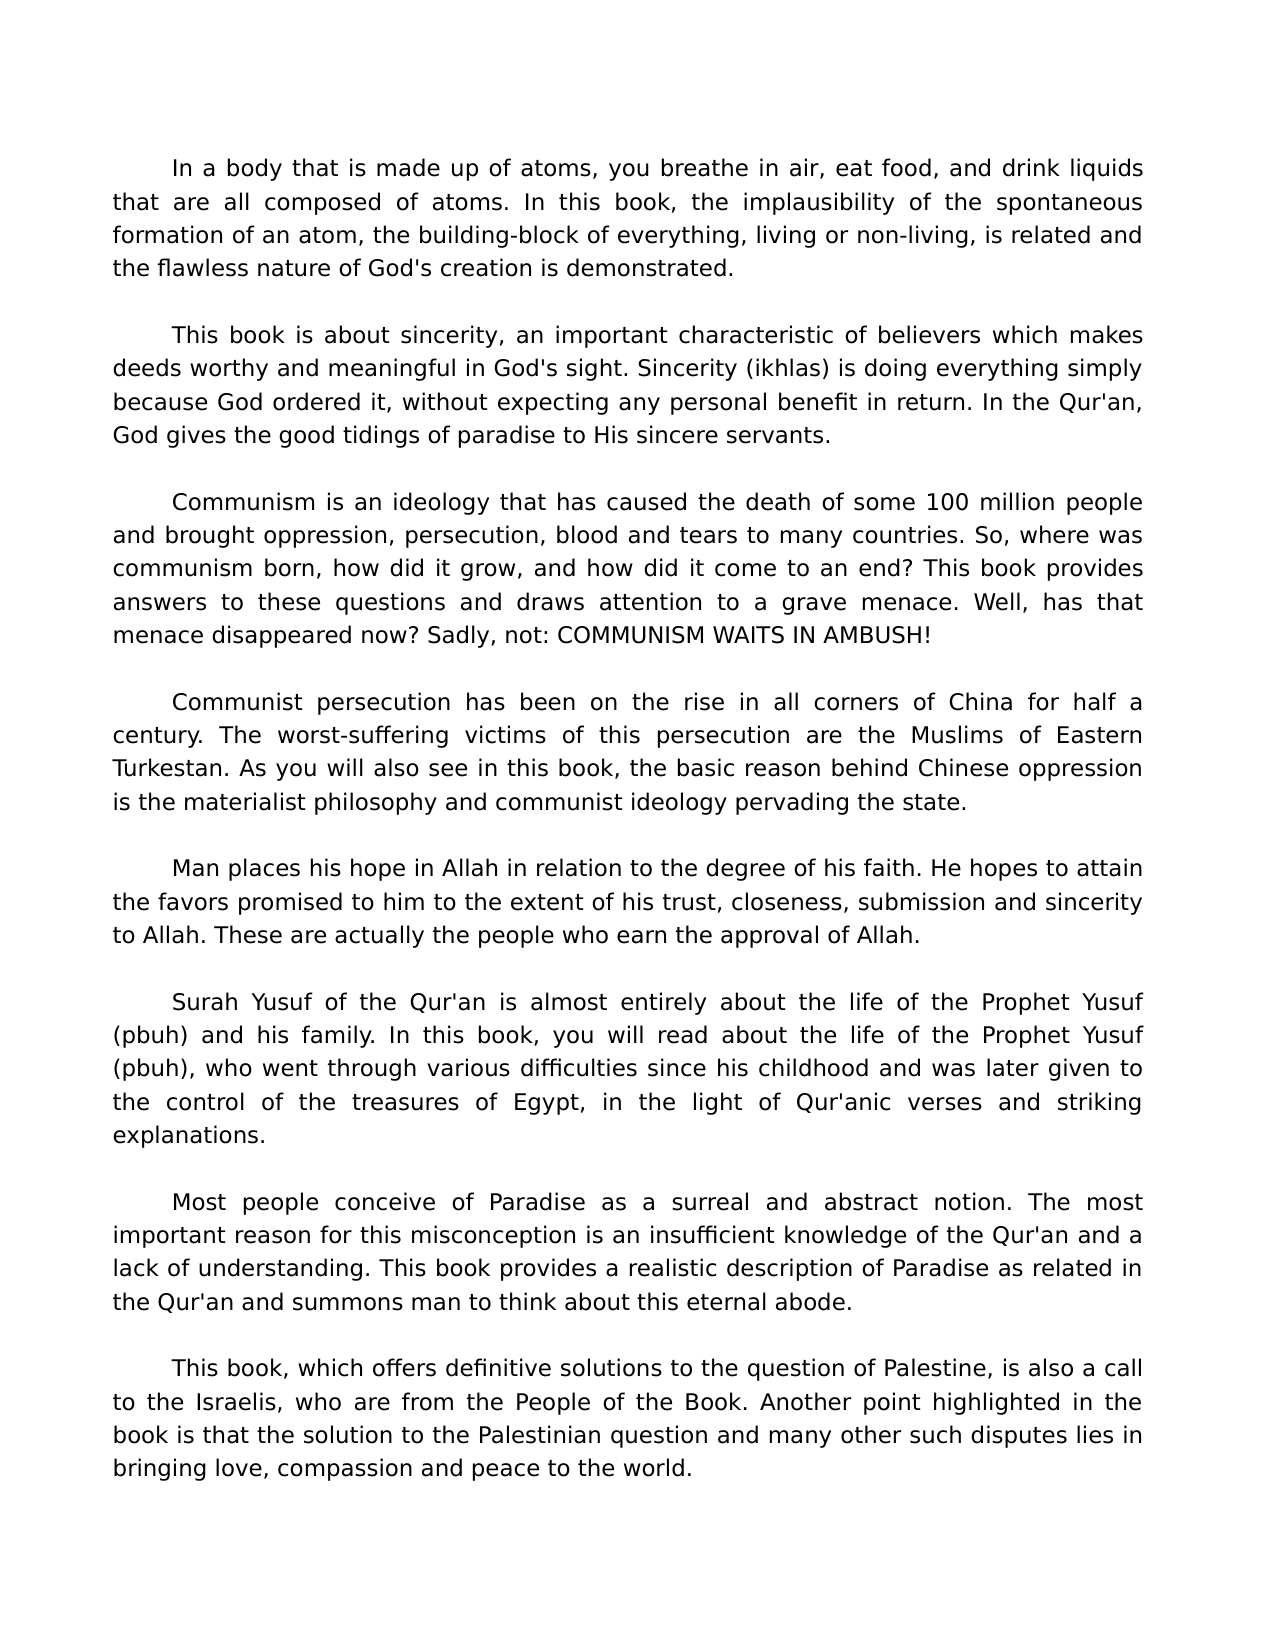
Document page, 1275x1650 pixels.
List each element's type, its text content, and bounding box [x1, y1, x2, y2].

text Communism is an ideology that has caused the death of some 100 million people and brought oppression, persecution, blood and tears to many countries. So, where was communism born, how did it grow, and how did it come to an end? This book provides answers to these questions and draws attention to a grave menace. Well, has that menace disappeared now? Sadly, not: COMMUNISM WAITS IN AMBUSH! [112, 483, 1145, 650]
text Communist persecution has been on the rise in all corners of China for half a century. The worst-suffering victims of this persecution are the Muslims of Eastern Turkestan. As you will also see in this book, the basic reason behind Chinese oppression is the materialist philosophy and communist ideology pervading the state. [112, 683, 1145, 817]
text Surah Yusuf of the Qur'an is almost entirely about the life of the Prophet Yusuf (pbuh) and his family. In this book, you will read about the life of the Prophet Yusuf (pbuh), who went through various difficulties since his childhood and was later given to the control of the treasures of Egypt, in the light of Qur'anic verses and striking explanations. [112, 983, 1145, 1150]
text This book is about sincerity, an important characteristic of believers which makes deeds worthy and meaningful in God's sight. Sincerity (ikhlas) is doing everything simply because God ordered it, without expecting any personal benefit in return. In the Qur'an, God gives the good tidings of paradise to His sincere servants. [112, 317, 1145, 450]
text Man places his hope in Allah in relation to the degree of his faith. He hopes to attain the favors promised to him to the extent of his trust, closeness, submission and sincerity to Allah. These are actually the people who earn the approval of Allah. [112, 850, 1145, 950]
text This book, which offers definitive solutions to the question of Palestine, is also a call to the Israelis, who are from the People of the Book. Another point highlighted in the book is that the solution to the Palestinian question and many other such disputes lies in bringing love, compassion and peace to the world. [112, 1350, 1145, 1483]
text Most people conceive of Paradise as a surreal and abstract notion. The most important reason for this misconception is an insufficient knowledge of the Qur'an and a lack of understanding. This book provides a realistic description of Paradise as related in the Qur'an and summons man to think about this eternal abode. [112, 1183, 1145, 1317]
text In a body that is made up of atoms, you breathe in air, eat food, and drink liquids that are all composed of atoms. In this book, the implausibility of the spontaneous formation of an atom, the building-block of everything, living or non-living, is related and the flawless nature of God's creation is demonstrated. [112, 150, 1145, 283]
